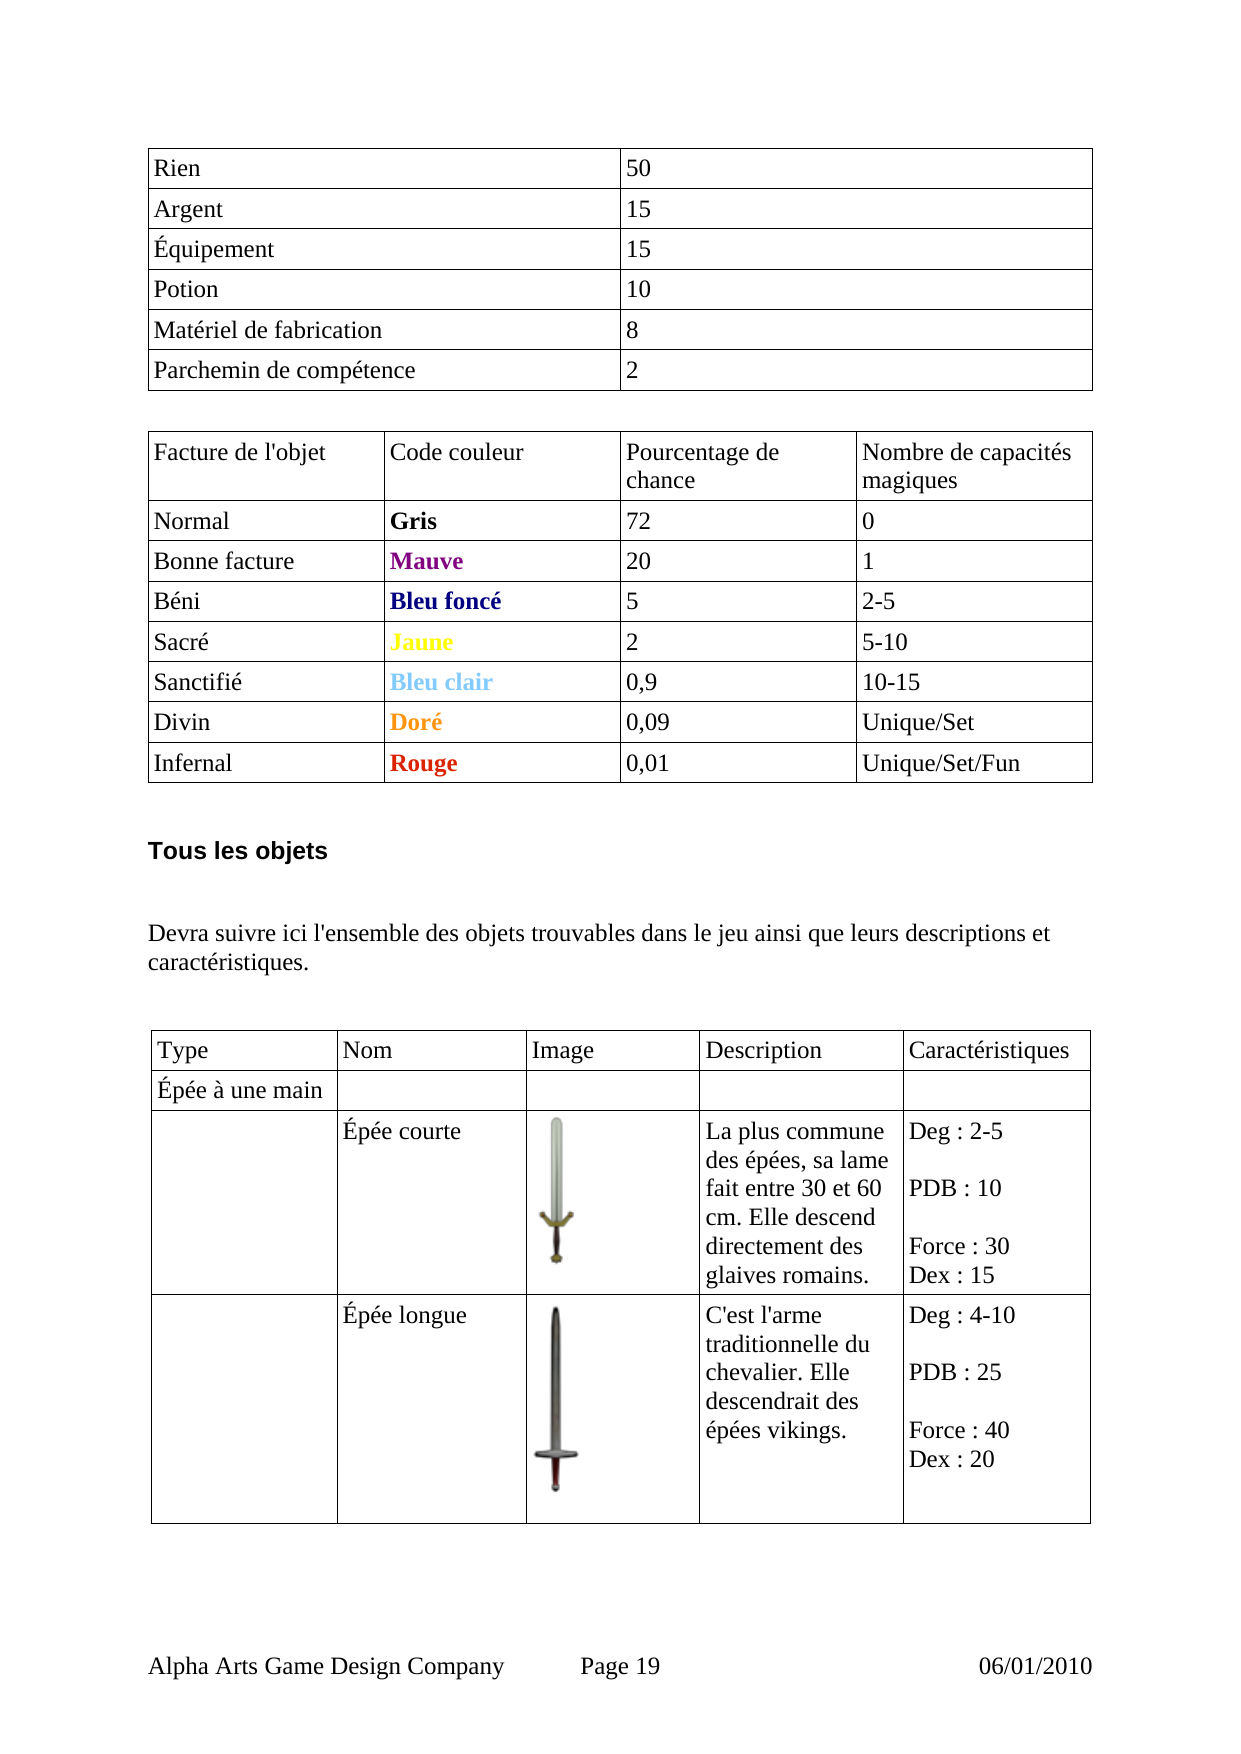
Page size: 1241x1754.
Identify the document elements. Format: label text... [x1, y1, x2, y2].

table_cell Bleu clair [385, 662, 620, 701]
table_cell 0,01 [621, 743, 856, 782]
table_header 50 [621, 149, 1092, 188]
table_cell Normal [149, 501, 384, 540]
table_cell 20 [621, 541, 856, 581]
table_cell Sacré [149, 622, 384, 661]
table_cell [700, 1071, 903, 1110]
table_cell 5-10 [857, 622, 1092, 661]
table_cell 0,9 [621, 662, 856, 701]
table_header Code couleur [385, 432, 620, 500]
table_cell 2-5 [857, 582, 1092, 621]
table_cell Épée longue [338, 1295, 526, 1523]
table_cell [338, 1071, 526, 1110]
table_header Pourcentage de chance [621, 432, 856, 500]
table_cell [527, 1071, 699, 1110]
table_cell [152, 1295, 337, 1523]
table_cell 2 [621, 350, 1092, 389]
table_header Type [152, 1031, 337, 1070]
table_header Facture de l'objet [149, 432, 384, 500]
table_cell Épée courte [338, 1111, 526, 1294]
table_header Nom [338, 1031, 526, 1070]
table_cell [904, 1071, 1090, 1110]
table_cell Bleu foncé [385, 582, 620, 621]
table_cell 1 [857, 541, 1092, 581]
table_cell 10 [621, 270, 1092, 309]
table_cell Gris [385, 501, 620, 540]
table_cell Épée à une main [152, 1071, 337, 1110]
table_cell 15 [621, 189, 1092, 228]
table_header Nombre de capacités magiques [857, 432, 1092, 500]
table_cell Jaune [385, 622, 620, 661]
table_header Caractéristiques [904, 1031, 1090, 1070]
table_cell Équipement [149, 229, 620, 268]
table_cell Deg : 4-10 PDB : 25 Force : 40 Dex : 20 [904, 1295, 1090, 1523]
table_cell 2 [621, 622, 856, 661]
table_cell Divin [149, 702, 384, 742]
table_header Description [700, 1031, 903, 1070]
table_cell Doré [385, 702, 620, 742]
table_header Rien [149, 149, 620, 188]
table_cell [527, 1111, 699, 1294]
table_cell 0 [857, 501, 1092, 540]
table_cell Unique/Set/Fun [857, 743, 1092, 782]
text Devra suivre ici l'ensemble des objets trouvables dans le jeu ainsi que leurs descriptions et caractéristiques. [148, 918, 1092, 976]
table_cell [152, 1111, 337, 1294]
table_cell Unique/Set [857, 702, 1092, 742]
table_cell La plus commune des épées, sa lame fait entre 30 et 60 cm. Elle descend directement des glaives romains. [700, 1111, 903, 1294]
subtitle Tous les objets [148, 836, 1092, 864]
picture [531, 1300, 582, 1500]
table_cell C'est l'arme traditionnelle du chevalier. Elle descendrait des épées vikings. [700, 1295, 903, 1523]
table_cell 15 [621, 229, 1092, 268]
table_cell 10-15 [857, 662, 1092, 701]
picture [531, 1116, 582, 1266]
table_cell Béni [149, 582, 384, 621]
table_cell Argent [149, 189, 620, 228]
table_cell Rouge [385, 743, 620, 782]
table_cell Mauve [385, 541, 620, 581]
table_cell 0,09 [621, 702, 856, 742]
table_cell Parchemin de compétence [149, 350, 620, 389]
table_cell Infernal [149, 743, 384, 782]
table_cell [527, 1295, 699, 1523]
table_cell 8 [621, 310, 1092, 349]
table_cell Bonne facture [149, 541, 384, 581]
table_cell Potion [149, 270, 620, 309]
table_cell Sanctifié [149, 662, 384, 701]
table_cell 5 [621, 582, 856, 621]
table_cell 72 [621, 501, 856, 540]
table_cell Matériel de fabrication [149, 310, 620, 349]
table_cell Deg : 2-5 PDB : 10 Force : 30 Dex : 15 [904, 1111, 1090, 1294]
table_header Image [527, 1031, 699, 1070]
